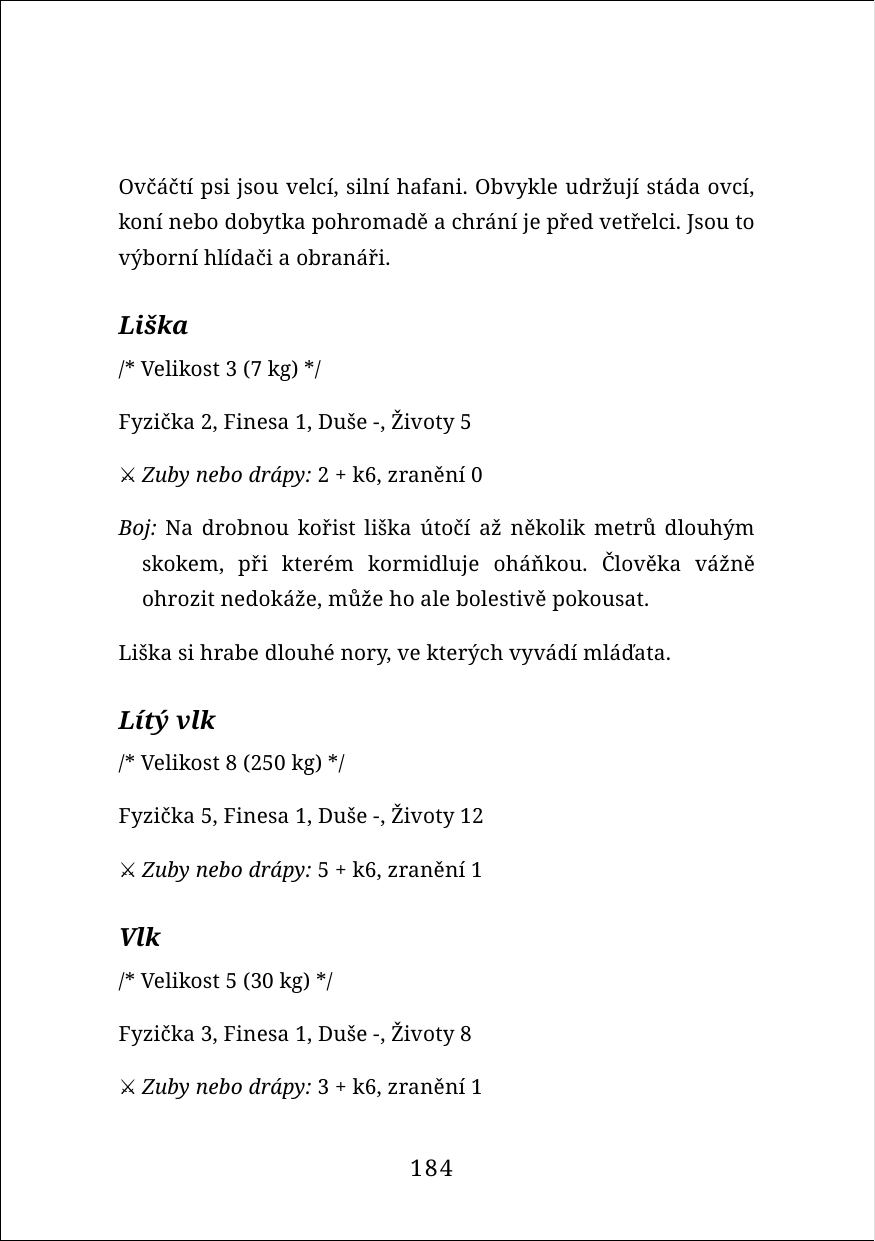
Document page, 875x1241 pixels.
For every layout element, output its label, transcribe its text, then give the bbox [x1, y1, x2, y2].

subtitle Liška [118, 308, 756, 342]
text Fyzička 5, Finesa 1, Duše -, Životy 12 [118, 802, 756, 830]
text Liška si hrabe dlouhé nory, ve kterých vyvádí mláďata. [118, 638, 756, 666]
text /* Velikost 3 (7 kg) */ [118, 354, 756, 382]
text ⚔ Zuby nebo drápy: 3 + k6, zranění 1 [118, 1072, 756, 1101]
subtitle Lítý vlk [118, 703, 756, 737]
subtitle Vlk [118, 920, 756, 954]
text Boj: Na drobnou kořist liška útočí až několik metrů dlouhým skokem, při kterém kormidluje oháňkou. Člověka vážně ohrozit nedokáže, může ho ale bolestivě pokousat. [118, 513, 756, 613]
text ⚔ Zuby nebo drápy: 2 + k6, zranění 0 [118, 460, 756, 488]
text Fyzička 2, Finesa 1, Duše -, Životy 5 [118, 407, 756, 435]
text Ovčáčtí psi jsou velcí, silní hafani. Obvykle udržují stáda ovcí, koní nebo dobytka pohromadě a chrání je před vetřelci. Jsou to výborní hlídači a obranáři. [118, 172, 756, 271]
text ⚔ Zuby nebo drápy: 5 + k6, zranění 1 [118, 855, 756, 883]
text Fyzička 3, Finesa 1, Duše -, Životy 8 [118, 1019, 756, 1047]
text /* Velikost 8 (250 kg) */ [118, 748, 756, 777]
text /* Velikost 5 (30 kg) */ [118, 966, 756, 994]
